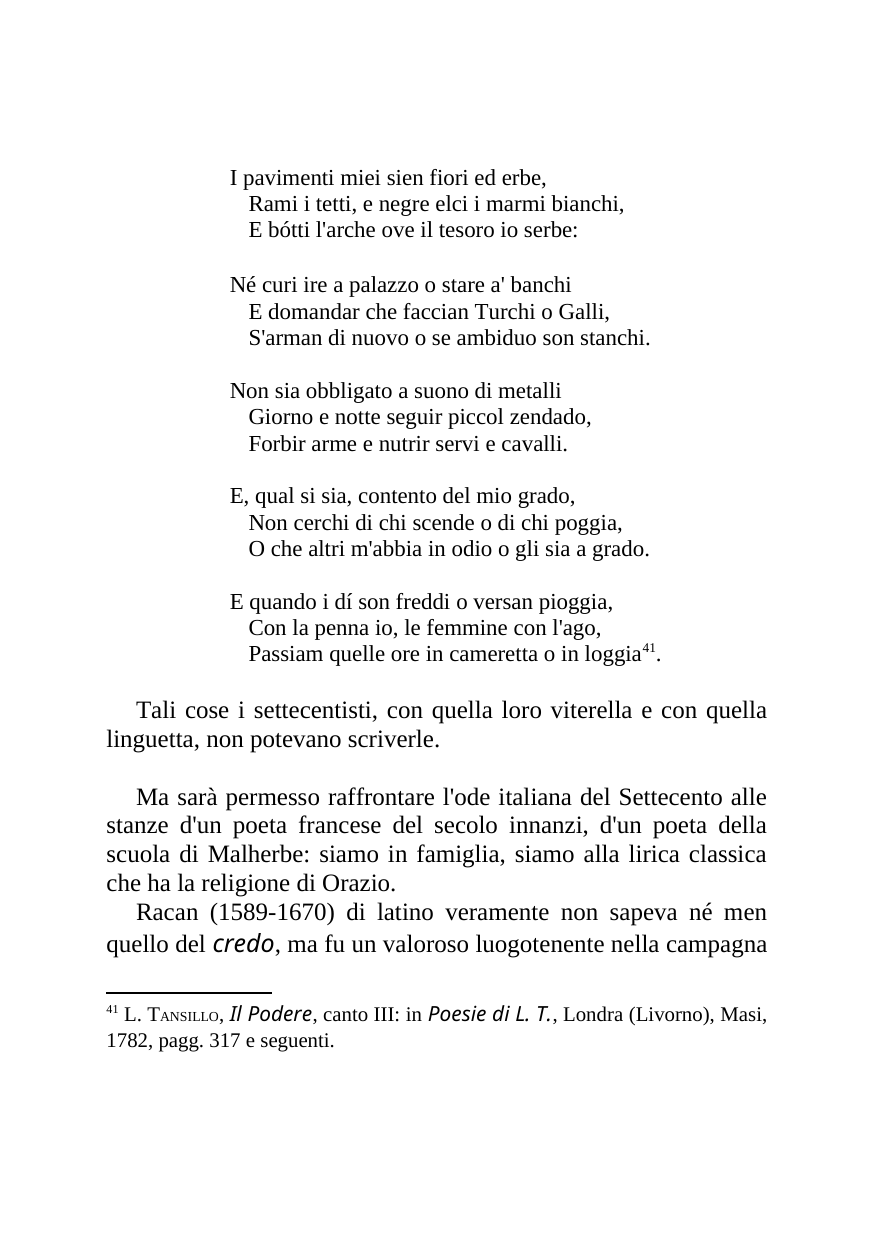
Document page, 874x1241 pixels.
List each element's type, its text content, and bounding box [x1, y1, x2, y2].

text Non sia obbligato a suono di metalli [200, 377, 768, 403]
text E quando i dí son freddi o versan pioggia, [200, 588, 768, 614]
text Con la penna io, le femmine con l'ago, [219, 614, 768, 641]
text Racan (1589-1670) di latino veramente non sapeva né men quello del credo, ma fu un valoroso luogotenente nella campagna [106, 897, 768, 960]
text L. Tansillo, Il Podere, canto III: in Poesie di L. T., Londra (Livorno), Masi, 1782, pagg. 317 e seguenti. [106, 999, 768, 1052]
text Non cerchi di chi scende o di chi poggia, [219, 509, 768, 535]
text E, qual si sia, contento del mio grado, [200, 482, 768, 509]
text Rami i tetti, e negre elci i marmi bianchi, [219, 190, 768, 216]
text Tali cose i settecentisti, con quella loro viterella e con quella linguetta, non potevano scriverle. [106, 696, 768, 753]
text S'arman di nuovo o se ambiduo son stanchi. [219, 324, 768, 351]
text E bótti l'arche ove il tesoro io serbe: [219, 216, 768, 243]
text Ma sarà permesso raffrontare l'ode italiana del Settecento alle stanze d'un poeta francese del secolo innanzi, d'un poeta della scuola di Malherbe: siamo in famiglia, siamo alla lirica classica che ha la religione di Orazio. [106, 782, 768, 897]
text Né curi ire a palazzo o stare a' banchi [200, 272, 768, 298]
text O che altri m'abbia in odio o gli sia a grado. [219, 535, 768, 561]
text Passiam quelle ore in cameretta o in loggia. [219, 641, 768, 667]
text Giorno e notte seguir piccol zendado, [219, 403, 768, 430]
text Forbir arme e nutrir servi e cavalli. [219, 430, 768, 456]
text E domandar che faccian Turchi o Galli, [219, 298, 768, 324]
text I pavimenti miei sien fiori ed erbe, [200, 164, 768, 190]
